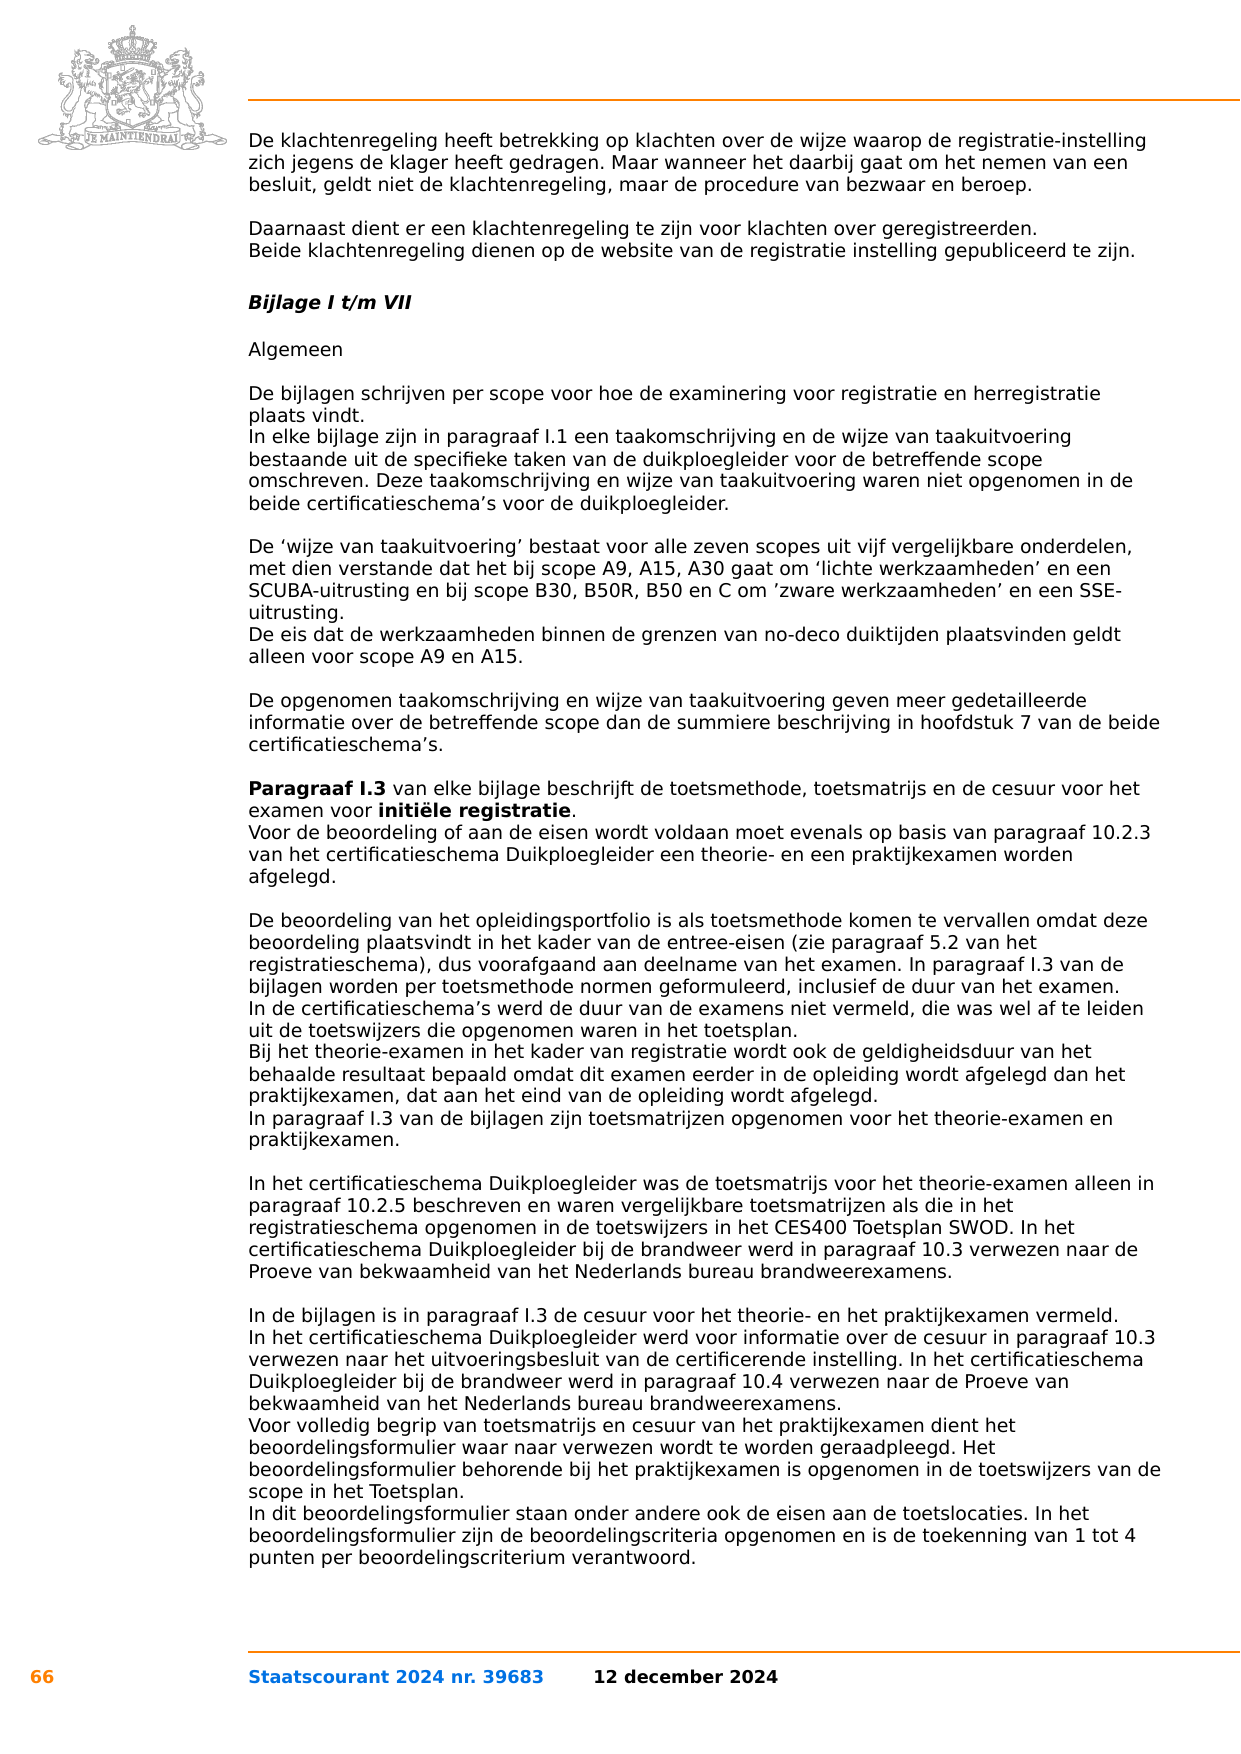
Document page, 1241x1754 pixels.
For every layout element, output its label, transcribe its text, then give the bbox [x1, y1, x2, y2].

text Bij het theorie-examen in het kader van registratie wordt ook de geldigheidsduur van het behaalde resultaat bepaald omdat dit examen eerder in de opleiding wordt afgelegd dan het praktijkexamen, dat aan het eind van de opleiding wordt afgelegd. [248, 1041, 1163, 1107]
text In dit beoordelingsformulier staan onder andere ook de eisen aan de toetslocaties. In het beoordelingsformulier zijn de beoordelingscriteria opgenomen en is de toekenning van 1 tot 4 punten per beoordelingscriterium verantwoord. [248, 1503, 1163, 1569]
text Voor volledig begrip van toetsmatrijs en cesuur van het praktijkexamen dient het beoordelingsformulier waar naar verwezen wordt te worden geraadpleegd. Het beoordelingsformulier behorende bij het praktijkexamen is opgenomen in de toetswijzers van de scope in het Toetsplan. [248, 1415, 1163, 1503]
subtitle Bijlage I t/m VII [248, 292, 1163, 314]
text De opgenomen taakomschrijving en wijze van taakuitvoering geven meer gedetailleerde informatie over de betreffende scope dan de summiere beschrijving in hoofdstuk 7 van de beide certificatieschema’s. [248, 690, 1163, 756]
text In het certificatieschema Duikploegleider was de toetsmatrijs voor het theorie-examen alleen in paragraaf 10.2.5 beschreven en waren vergelijkbare toetsmatrijzen als die in het registratieschema opgenomen in de toetswijzers in het CES400 Toetsplan SWOD. In het certificatieschema Duikploegleider bij de brandweer werd in paragraaf 10.3 verwezen naar de Proeve van bekwaamheid van het Nederlands bureau brandweerexamens. [248, 1173, 1163, 1283]
text Paragraaf I.3 van elke bijlage beschrijft de toetsmethode, toetsmatrijs en de cesuur voor het examen voor initiële registratie. [248, 778, 1163, 822]
text In de bijlagen is in paragraaf I.3 de cesuur voor het theorie- en het praktijkexamen vermeld. [248, 1305, 1163, 1327]
text De klachtenregeling heeft betrekking op klachten over de wijze waarop de registratie-instelling zich jegens de klager heeft gedragen. Maar wanneer het daarbij gaat om het nemen van een besluit, geldt niet de klachtenregeling, maar de procedure van bezwaar en beroep. [248, 130, 1163, 196]
text De bijlagen schrijven per scope voor hoe de examinering voor registratie en herregistratie plaats vindt. [248, 382, 1163, 426]
picture [38, 25, 227, 150]
text In paragraaf I.3 van de bijlagen zijn toetsmatrijzen opgenomen voor het theorie-examen en praktijkexamen. [248, 1107, 1163, 1151]
text In elke bijlage zijn in paragraaf I.1 een taakomschrijving en de wijze van taakuitvoering bestaande uit de specifieke taken van de duikploegleider voor de betreffende scope omschreven. Deze taakomschrijving en wijze van taakuitvoering waren niet opgenomen in de beide certificatieschema’s voor de duikploegleider. [248, 426, 1163, 514]
text Voor de beoordeling of aan de eisen wordt voldaan moet evenals op basis van paragraaf 10.2.3 van het certificatieschema Duikploegleider een theorie- en een praktijkexamen worden afgelegd. [248, 822, 1163, 888]
text Beide klachtenregeling dienen op de website van de registratie instelling gepubliceerd te zijn. [248, 240, 1163, 262]
text De ‘wijze van taakuitvoering’ bestaat voor alle zeven scopes uit vijf vergelijkbare onderdelen, met dien verstande dat het bij scope A9, A15, A30 gaat om ‘lichte werkzaamheden’ en een SCUBA-uitrusting en bij scope B30, B50R, B50 en C om ’zware werkzaamheden’ en een SSE-uitrusting. [248, 536, 1163, 624]
text In het certificatieschema Duikploegleider werd voor informatie over de cesuur in paragraaf 10.3 verwezen naar het uitvoeringsbesluit van de certificerende instelling. In het certificatieschema Duikploegleider bij de brandweer werd in paragraaf 10.4 verwezen naar de Proeve van bekwaamheid van het Nederlands bureau brandweerexamens. [248, 1327, 1163, 1415]
subtitle Algemeen [248, 339, 1163, 361]
text Daarnaast dient er een klachtenregeling te zijn voor klachten over geregistreerden. [248, 218, 1163, 240]
text De eis dat de werkzaamheden binnen de grenzen van no-deco duiktijden plaatsvinden geldt alleen voor scope A9 en A15. [248, 624, 1163, 668]
text De beoordeling van het opleidingsportfolio is als toetsmethode komen te vervallen omdat deze beoordeling plaatsvindt in het kader van de entree-eisen (zie paragraaf 5.2 van het registratieschema), dus voorafgaand aan deelname van het examen. In paragraaf I.3 van de bijlagen worden per toetsmethode normen geformuleerd, inclusief de duur van het examen. [248, 909, 1163, 997]
text In de certificatieschema’s werd de duur van de examens niet vermeld, die was wel af te leiden uit de toetswijzers die opgenomen waren in het toetsplan. [248, 997, 1163, 1041]
